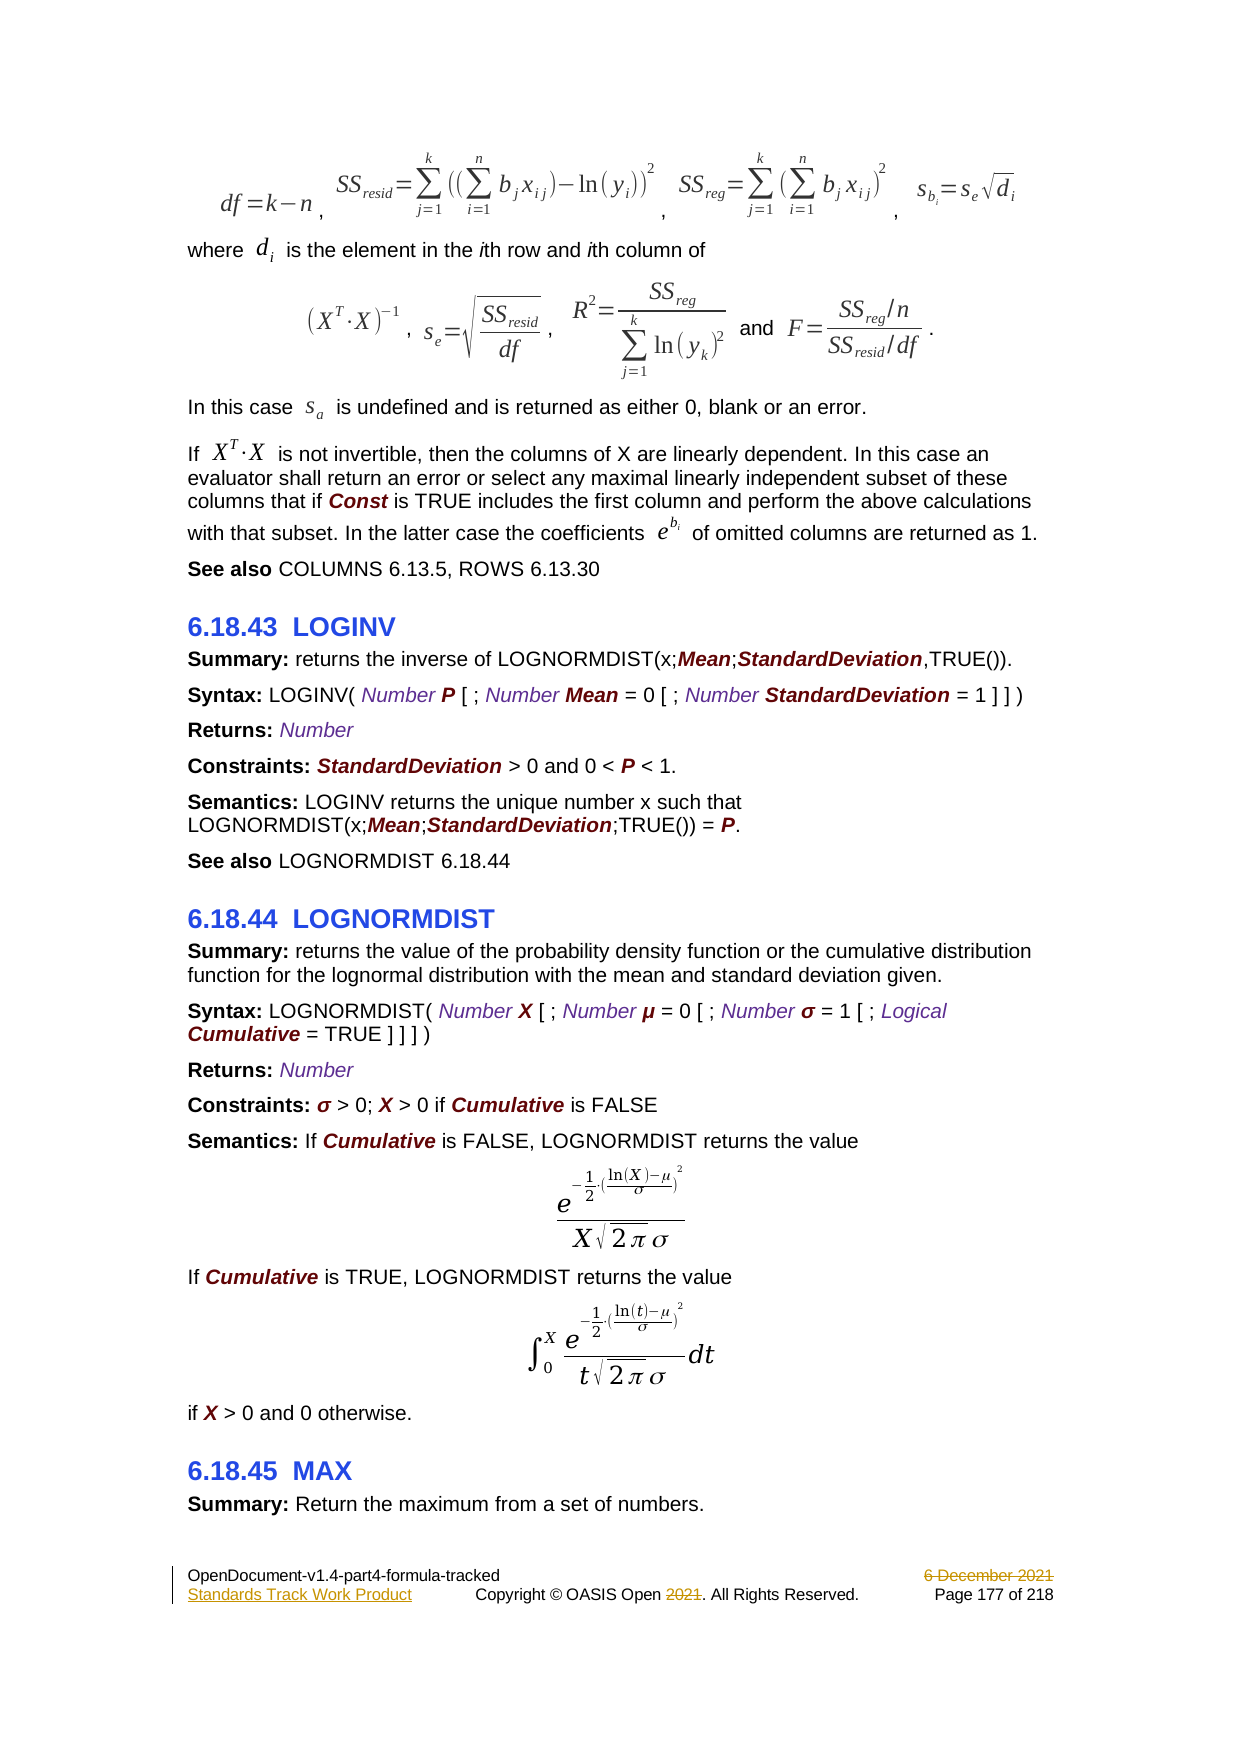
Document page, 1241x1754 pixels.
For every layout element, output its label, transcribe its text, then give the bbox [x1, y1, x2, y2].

text Syntax: LOGINV( Number P [ ; Number Mean = 0 [ ; Number StandardDeviation = 1 ] ] ) [187, 683, 1053, 707]
text Summary: returns the value of the probability density function or the cumulative distribution function for the lognormal distribution with the mean and standard deviation given. [187, 940, 1053, 987]
text Constraints: σ > 0; X > 0 if Cumulative is FALSE [187, 1094, 1053, 1117]
text Semantics: LOGINV returns the unique number x such that LOGNORMDIST(x;Mean;StandardDeviation;TRUE()) = P. [187, 790, 1053, 837]
text Syntax: LOGNORMDIST( Number X [ ; Number μ = 0 [ ; Number σ = 1 [ ; Logical Cumulative = TRUE ] ] ] ) [187, 999, 1053, 1046]
text Summary: Return the maximum from a set of numbers. [187, 1492, 1053, 1516]
text Summary: returns the inverse of LOGNORMDIST(x;Mean;StandardDeviation,TRUE()). [187, 648, 1053, 671]
text In this case is undefined and is returned as either 0, blank or an error. [187, 392, 1053, 423]
text Constraints: StandardDeviation > 0 and 0 < P < 1. [187, 754, 1053, 778]
text See also LOGNORMDIST 6.18.44 [187, 849, 1053, 873]
text Returns: Number [187, 719, 1053, 742]
text If is not invertible, then the columns of X are linearly dependent. In this case an evaluator shall return an error or select any maximal linearly independent subset of these columns that if Const is TRUE includes the first column and perform the above calculations with that subset. In the latter case the coefficients of omitted columns are returned as 1. [187, 435, 1053, 545]
text If Cumulative is TRUE, LOGNORMDIST returns the value [187, 1266, 1053, 1289]
text , , , [187, 150, 1053, 222]
text See also COLUMNS 6.13.5, ROWS 6.13.30 [187, 557, 1053, 581]
subtitle LOGINV [187, 612, 1053, 642]
text if X > 0 and 0 otherwise. [187, 1402, 1053, 1425]
text Semantics: If Cumulative is FALSE, LOGNORMDIST returns the value [187, 1129, 1053, 1153]
subtitle LOGNORMDIST [187, 904, 1053, 934]
text where is the element in the ith row and ith column of [187, 234, 1053, 265]
text , , and . [187, 277, 1053, 380]
subtitle MAX [187, 1456, 1053, 1486]
text Returns: Number [187, 1058, 1053, 1082]
